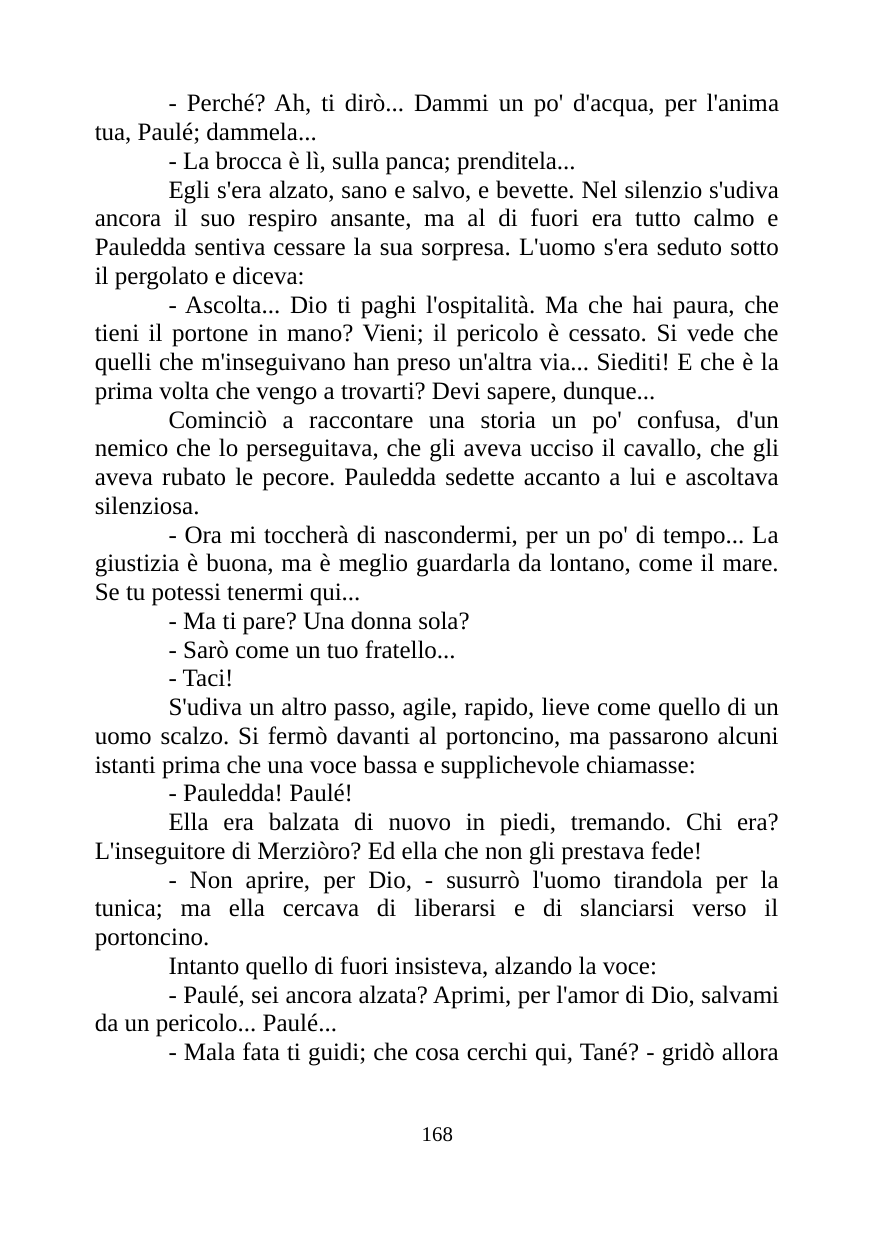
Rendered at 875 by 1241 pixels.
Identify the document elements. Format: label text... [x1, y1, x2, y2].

text - Perché? Ah, ti dirò... Dammi un po' d'acqua, per l'anima tua, Paulé; dammela... [94, 88, 779, 146]
text Intanto quello di fuori insisteva, alzando la voce: [94, 951, 779, 980]
text - Mala fata ti guidi; che cosa cerchi qui, Tané? - gridò allora [94, 1037, 779, 1066]
text - La brocca è lì, sulla panca; prenditela... [94, 146, 779, 175]
text - Ascolta... Dio ti paghi l'ospitalità. Ma che hai paura, che tieni il portone in mano? Vieni; il pericolo è cessato. Si vede che quelli che m'inseguivano han preso un'altra via... Siediti! E che è la prima volta che vengo a trovarti? Devi sapere, dunque... [94, 290, 779, 405]
text - Pauledda! Paulé! [94, 778, 779, 807]
text - Non aprire, per Dio, - susurrò l'uomo tirandola per la tunica; ma ella cercava di liberarsi e di slanciarsi verso il portoncino. [94, 865, 779, 951]
text - Ora mi toccherà di nascondermi, per un po' di tempo... La giustizia è buona, ma è meglio guardarla da lontano, come il mare. Se tu potessi tenermi qui... [94, 520, 779, 606]
text - Sarò come un tuo fratello... [94, 635, 779, 663]
text Egli s'era alzato, sano e salvo, e bevette. Nel silenzio s'udiva ancora il suo respiro ansante, ma al di fuori era tutto calmo e Pauledda sentiva cessare la sua sorpresa. L'uomo s'era seduto sotto il pergolato e diceva: [94, 175, 779, 290]
text - Paulé, sei ancora alzata? Aprimi, per l'amor di Dio, salvami da un pericolo... Paulé... [94, 980, 779, 1037]
text Ella era balzata di nuovo in piedi, tremando. Chi era? L'inseguitore di Merziòro? Ed ella che non gli prestava fede! [94, 807, 779, 865]
text - Ma ti pare? Una donna sola? [94, 606, 779, 635]
text S'udiva un altro passo, agile, rapido, lieve come quello di un uomo scalzo. Si fermò davanti al portoncino, ma passarono alcuni istanti prima che una voce bassa e supplichevole chiamasse: [94, 692, 779, 778]
text - Taci! [94, 663, 779, 692]
text Cominciò a raccontare una storia un po' confusa, d'un nemico che lo perseguitava, che gli aveva ucciso il cavallo, che gli aveva rubato le pecore. Pauledda sedette accanto a lui e ascoltava silenziosa. [94, 405, 779, 520]
